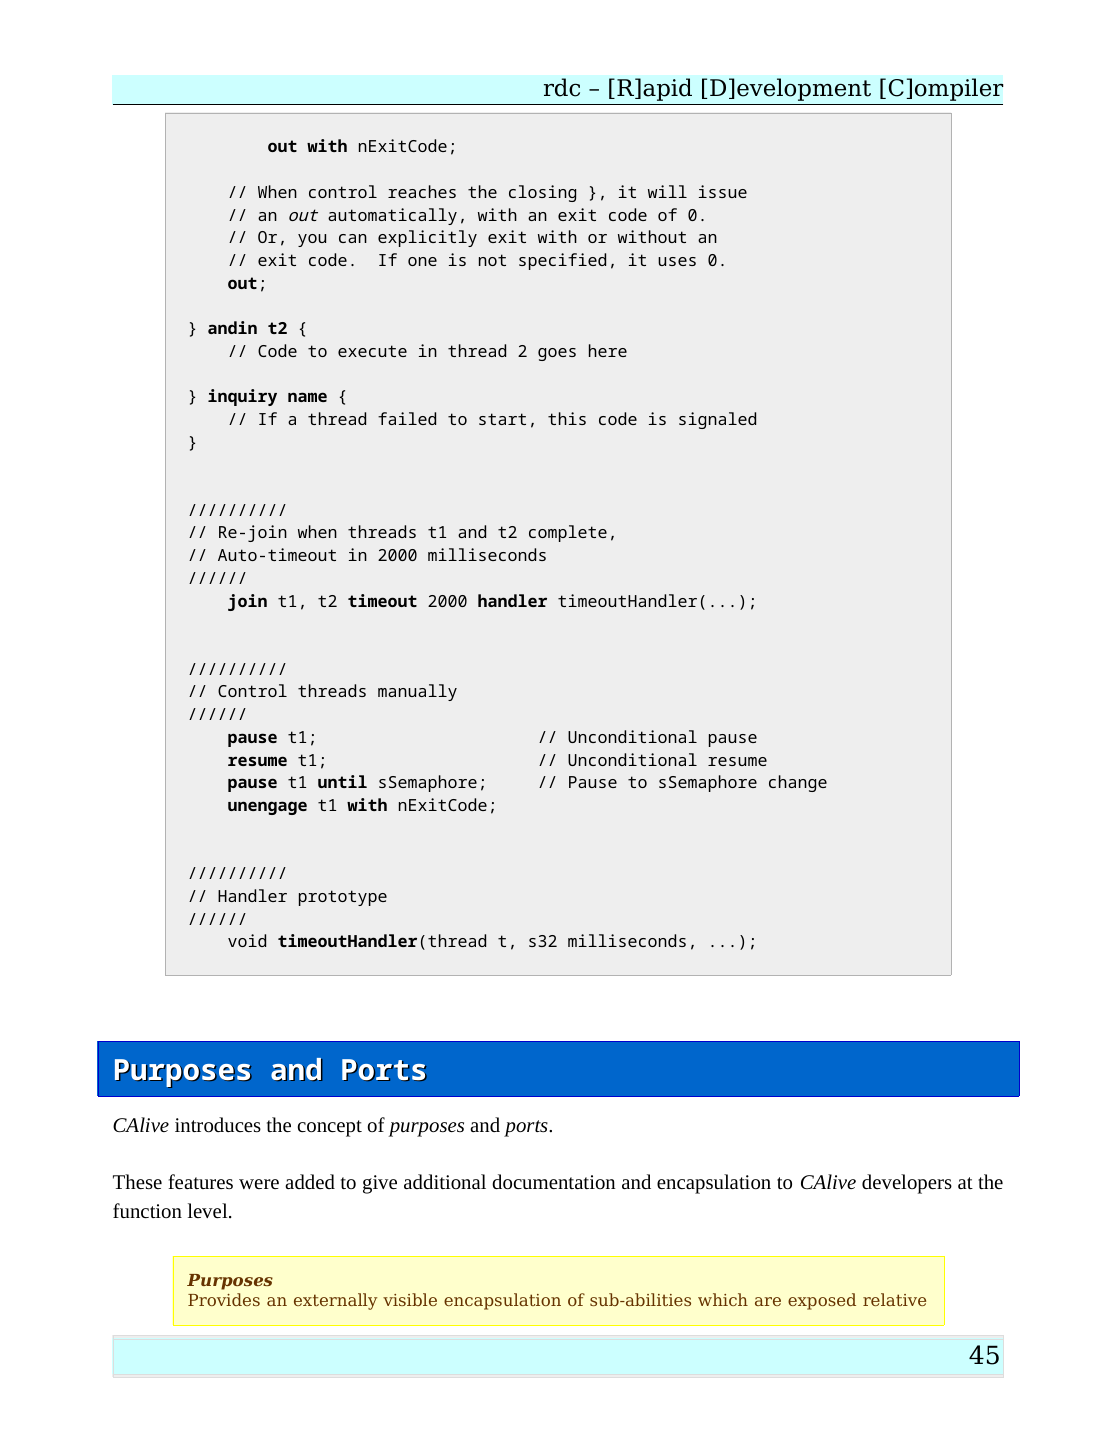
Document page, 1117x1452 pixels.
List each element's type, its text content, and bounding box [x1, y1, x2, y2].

text CAlive introduces the concept of purposes and ports. [112, 1113, 1003, 1137]
text These features were added to give additional documentation and encapsulation to CAlive developers at the function level. [112, 1170, 1003, 1223]
text out with nExitCode; // When control reaches the closing }, it will issue // an out automatically, with an exit code of 0. // Or, you can explicitly exit with or without an // exit code. If one is not specified, it uses 0. out; } andin t2 { // Code to execute in thread 2 goes here } inquiry name { // If a thread failed to start, this code is signaled } ////////// // Re-join when threads t1 and t2 complete, // Auto-timeout in 2000 milliseconds ////// join t1, t2 timeout 2000 handler timeoutHandler(...); ////////// // Control threads manually ////// pause t1; // Unconditional pause resume t1; // Unconditional resume pause t1 until sSemaphore; // Pause to sSemaphore change unengage t1 with nExitCode; ////////// // Handler prototype ////// void timeoutHandler(thread t, s32 milliseconds, ...); [166, 114, 951, 975]
text Purposes Provides an externally visible encapsulation of sub-abilities which are exposed relative [174, 1257, 944, 1325]
subtitle Purposes and Ports [99, 1042, 1019, 1096]
